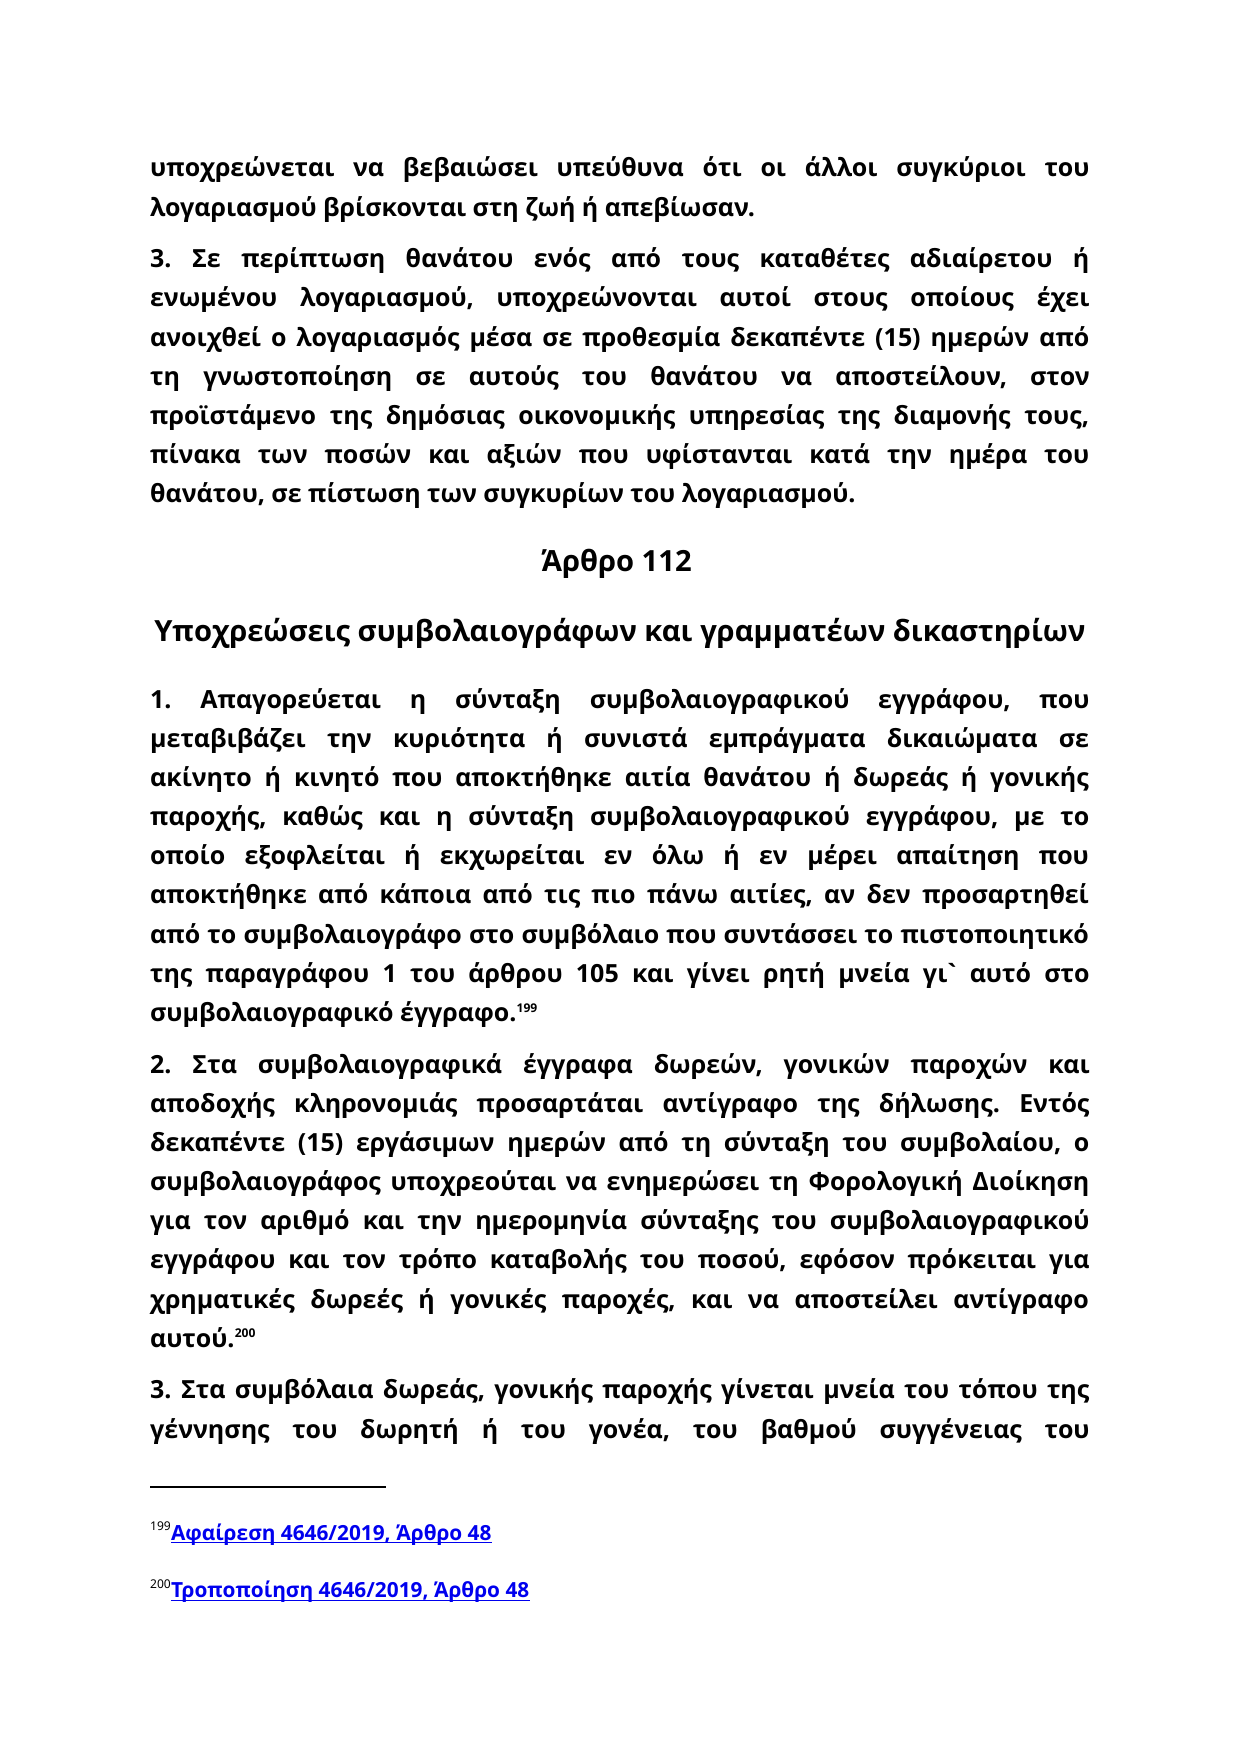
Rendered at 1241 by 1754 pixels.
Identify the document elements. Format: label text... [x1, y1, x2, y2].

text Αφαίρεση 4646/2019, Άρθρο 48 [150, 1518, 1090, 1546]
text 3. Σε περίπτωση θανάτου ενός από τους καταθέτες αδιαίρετου ή ενωμένου λογαριασμού, υποχρεώνονται αυτοί στους οποίους έχει ανοιχθεί ο λογαριασμός μέσα σε προθεσμία δεκαπέντε (15) ημερών από τη γνωστοποίηση σε αυτούς του θανάτου να αποστείλουν, στον προϊστάμενο της δημόσιας οικονομικής υπηρεσίας της διαμονής τους, πίνακα των ποσών και αξιών που υφίστανται κατά την ημέρα του θανάτου, σε πίστωση των συγκυρίων του λογαριασμού. [150, 241, 1090, 510]
subtitle Υποχρεώσεις συμβολαιογράφων και γραμματέων δικαστηρίων [150, 611, 1090, 650]
text 2. Στα συμβολαιογραφικά έγγραφα δωρεών, γονικών παροχών και αποδοχής κληρονομιάς προσαρτάται αντίγραφο της δήλωσης. Εντός δεκαπέντε (15) εργάσιμων ημερών από τη σύνταξη του συμβολαίου, ο συμβολαιογράφος υποχρεούται να ενημερώσει τη Φορολογική Διοίκηση για τον αριθμό και την ημερομηνία σύνταξης του συμβολαιογραφικού εγγράφου και τον τρόπο καταβολής του ποσού, εφόσον πρόκειται για χρηματικές δωρεές ή γονικές παροχές, και να αποστείλει αντίγραφο αυτού. [150, 1046, 1090, 1354]
text Τροποποίηση 4646/2019, Άρθρο 48 [150, 1576, 1090, 1604]
text υποχρεώνεται να βεβαιώσει υπεύθυνα ότι οι άλλοι συγκύριοι του λογαριασμού βρίσκονται στη ζωή ή απεβίωσαν. [150, 150, 1090, 223]
subtitle Άρθρο 112 [150, 540, 1090, 580]
text 1. Απαγορεύεται η σύνταξη συμβολαιογραφικού εγγράφου, που μεταβιβάζει την κυριότητα ή συνιστά εμπράγματα δικαιώματα σε ακίνητο ή κινητό που αποκτήθηκε αιτία θανάτου ή δωρεάς ή γονικής παροχής, καθώς και η σύνταξη συμβολαιογραφικού εγγράφου, με το οποίο εξοφλείται ή εκχωρείται εν όλω ή εν μέρει απαίτηση που αποκτήθηκε από κάποια από τις πιο πάνω αιτίες, αν δεν προσαρτηθεί από το συμβολαιογράφο στο συμβόλαιο που συντάσσει το πιστοποιητικό της παραγράφου 1 του άρθρου 105 και γίνει ρητή μνεία γι` αυτό στο συμβολαιογραφικό έγγραφο. [150, 681, 1090, 1029]
text 3. Στα συμβόλαια δωρεάς, γονικής παροχής γίνεται μνεία του τόπου της γέννησης του δωρητή ή του γονέα, του βαθμού συγγένειας του [150, 1372, 1090, 1445]
